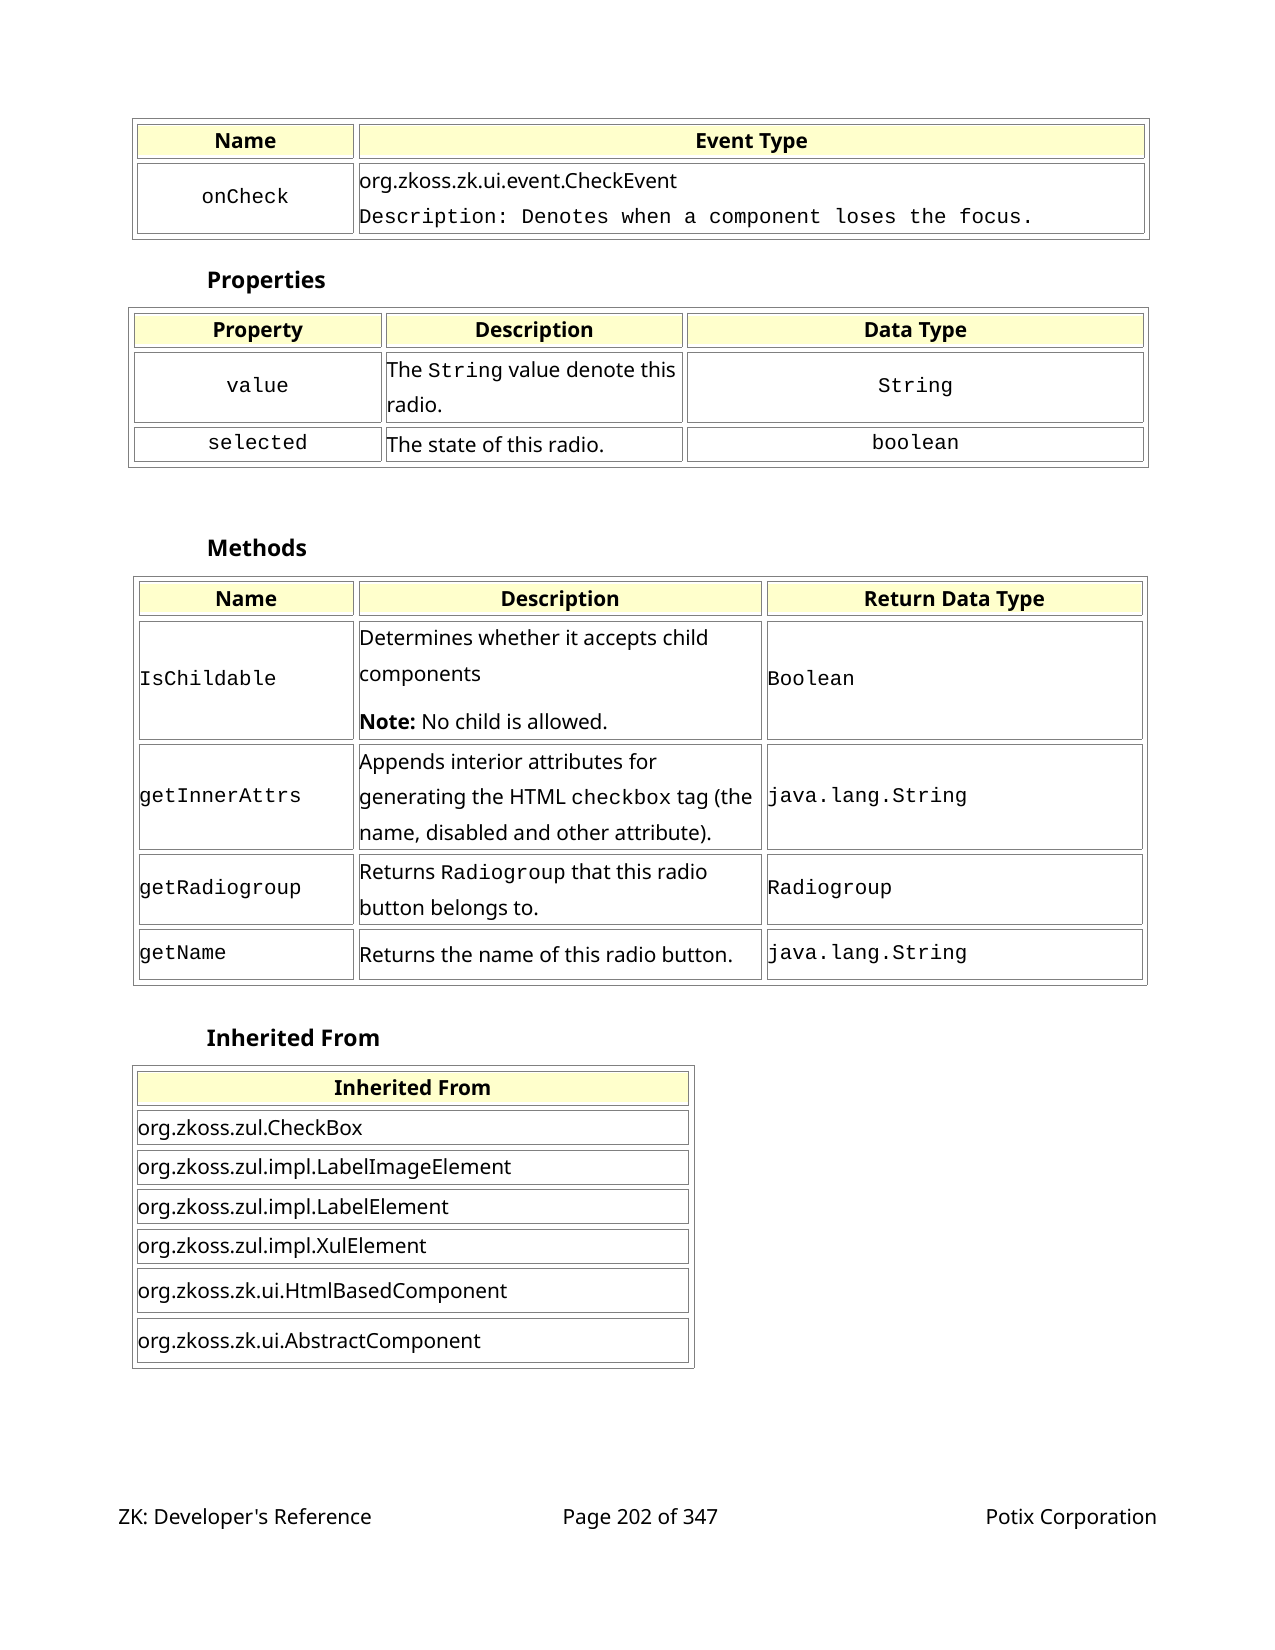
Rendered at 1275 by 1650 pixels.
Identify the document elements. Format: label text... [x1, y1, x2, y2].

table_cell Appends interior attributes for generating the HTML checkbox tag (the name, disabled and other attribute). [356, 739, 764, 849]
table_cell selected [131, 422, 383, 461]
table_cell org.zkoss.zul.impl.LabelElement [134, 1184, 691, 1223]
table_cell org.zkoss.zk.ui.AbstractComponent [134, 1312, 691, 1362]
table_header Return Data Type [764, 577, 1144, 615]
subtitle Methods [207, 532, 1157, 563]
subtitle Inherited From [207, 1021, 1157, 1053]
table_cell getRadiogroup [136, 849, 356, 924]
table_cell org.zkoss.zul.CheckBox [134, 1105, 691, 1144]
table_cell value [131, 347, 383, 422]
table_cell org.zkoss.zk.ui.event.CheckEvent Description: Denotes when a component loses the focus. [356, 158, 1147, 233]
table_cell java.lang.String [764, 924, 1144, 979]
table_cell onCheck [134, 158, 356, 233]
table_cell org.zkoss.zul.impl.LabelImageElement [134, 1144, 691, 1183]
table_header Description [356, 577, 764, 615]
table_cell getName [136, 924, 356, 979]
table_header Data Type [685, 308, 1146, 347]
table_cell The state of this radio. [384, 422, 685, 461]
table_cell Determines whether it accepts child components Note: No child is allowed. [356, 615, 764, 739]
table_header Event Type [356, 119, 1147, 158]
table_cell String [685, 347, 1146, 422]
table_header Name [134, 119, 356, 158]
table_header Inherited From [134, 1066, 691, 1104]
table_cell IsChildable [136, 615, 356, 739]
subtitle Properties [207, 263, 1157, 295]
table_cell boolean [685, 422, 1146, 461]
table_header Description [384, 308, 685, 347]
table_cell getInnerAttrs [136, 739, 356, 849]
table_cell org.zkoss.zk.ui.HtmlBasedComponent [134, 1263, 691, 1312]
table_cell org.zkoss.zul.impl.XulElement [134, 1223, 691, 1262]
table_cell Radiogroup [764, 849, 1144, 924]
table_cell Returns Radiogroup that this radio button belongs to. [356, 849, 764, 924]
table_cell The String value denote this radio. [384, 347, 685, 422]
table_cell Returns the name of this radio button. [356, 924, 764, 979]
table_cell java.lang.String [764, 739, 1144, 849]
table_cell Boolean [764, 615, 1144, 739]
table_header Name [136, 577, 356, 615]
table_header Property [131, 308, 383, 347]
